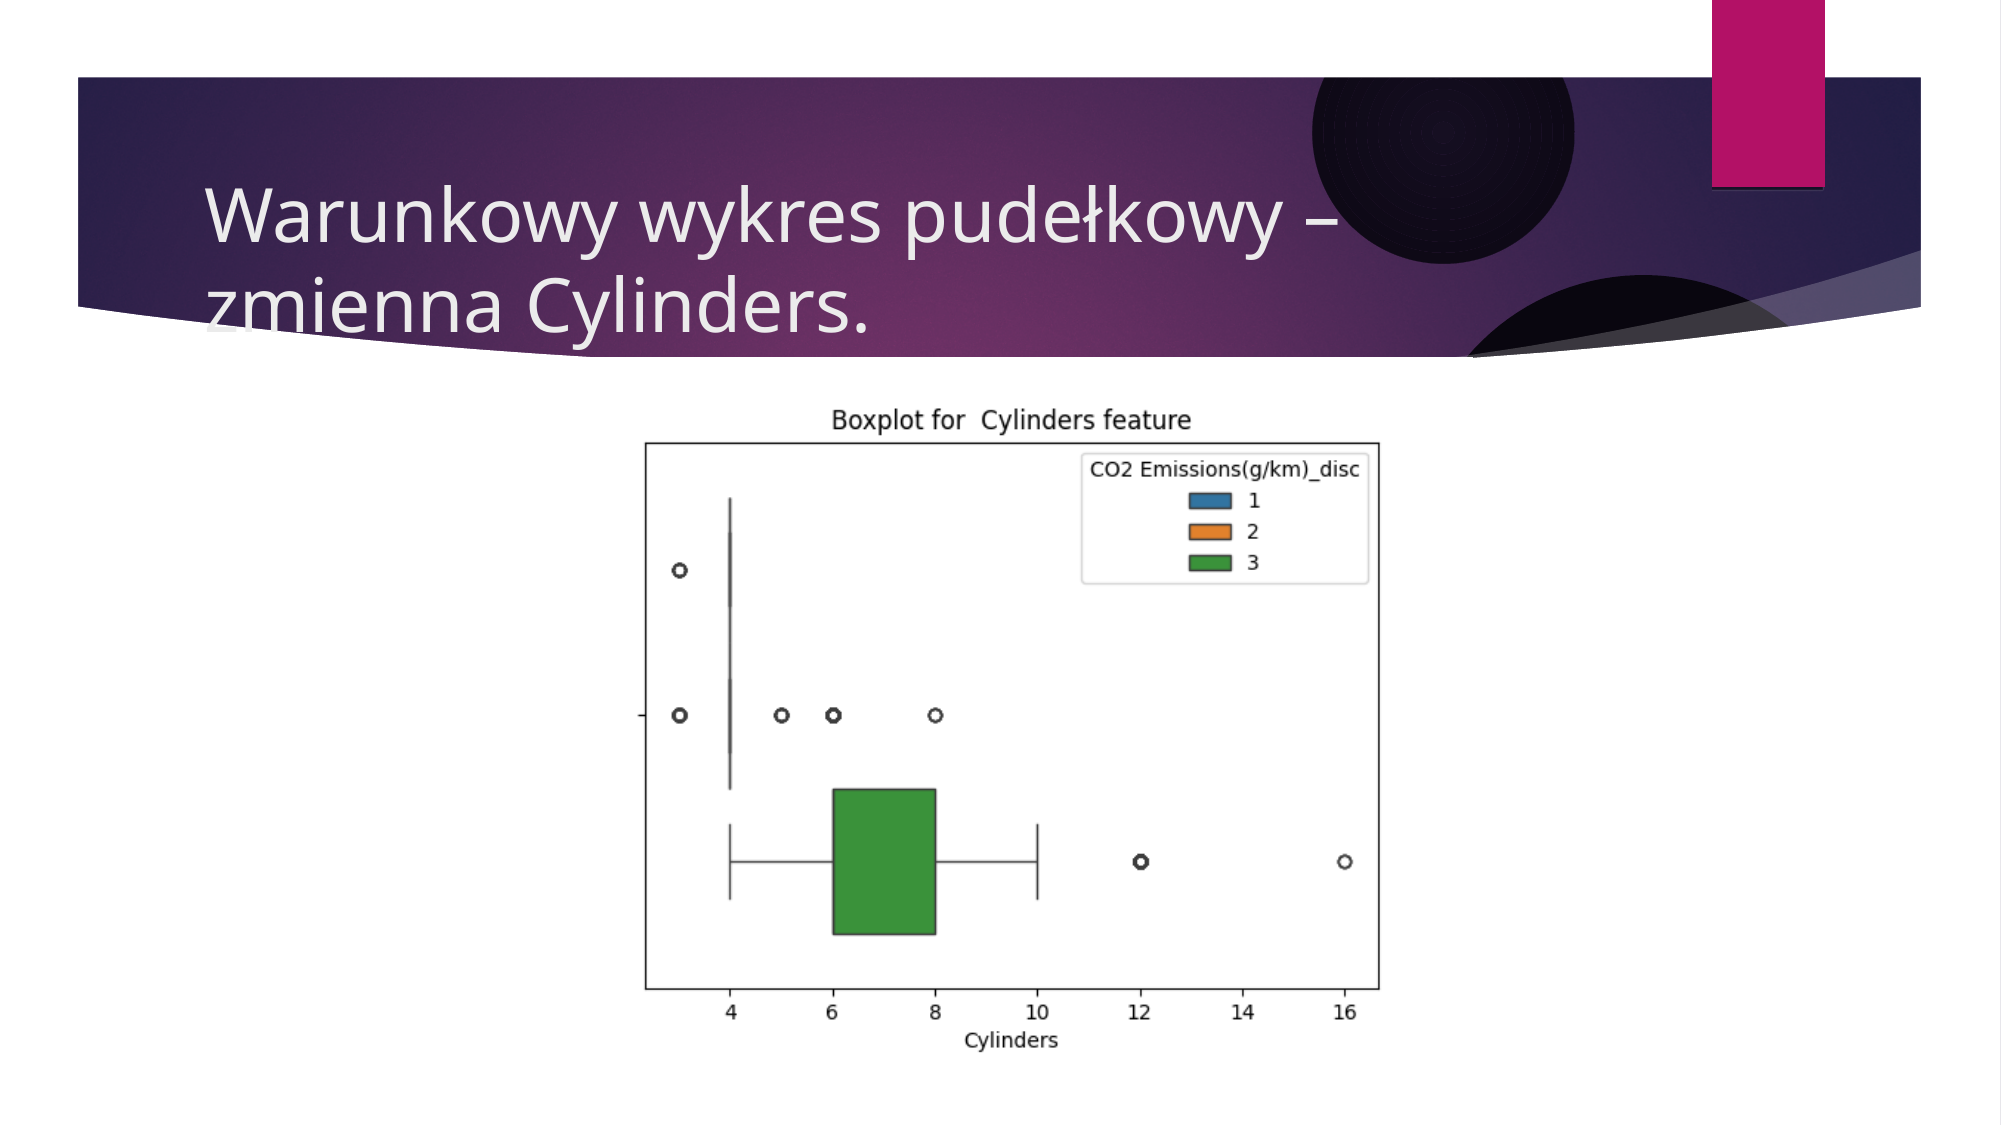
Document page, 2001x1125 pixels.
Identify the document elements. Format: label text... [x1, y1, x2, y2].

title Warunkowy wykres pudełkowy – zmienna Cylinders. [189, 159, 1627, 276]
picture [527, 357, 1473, 1067]
